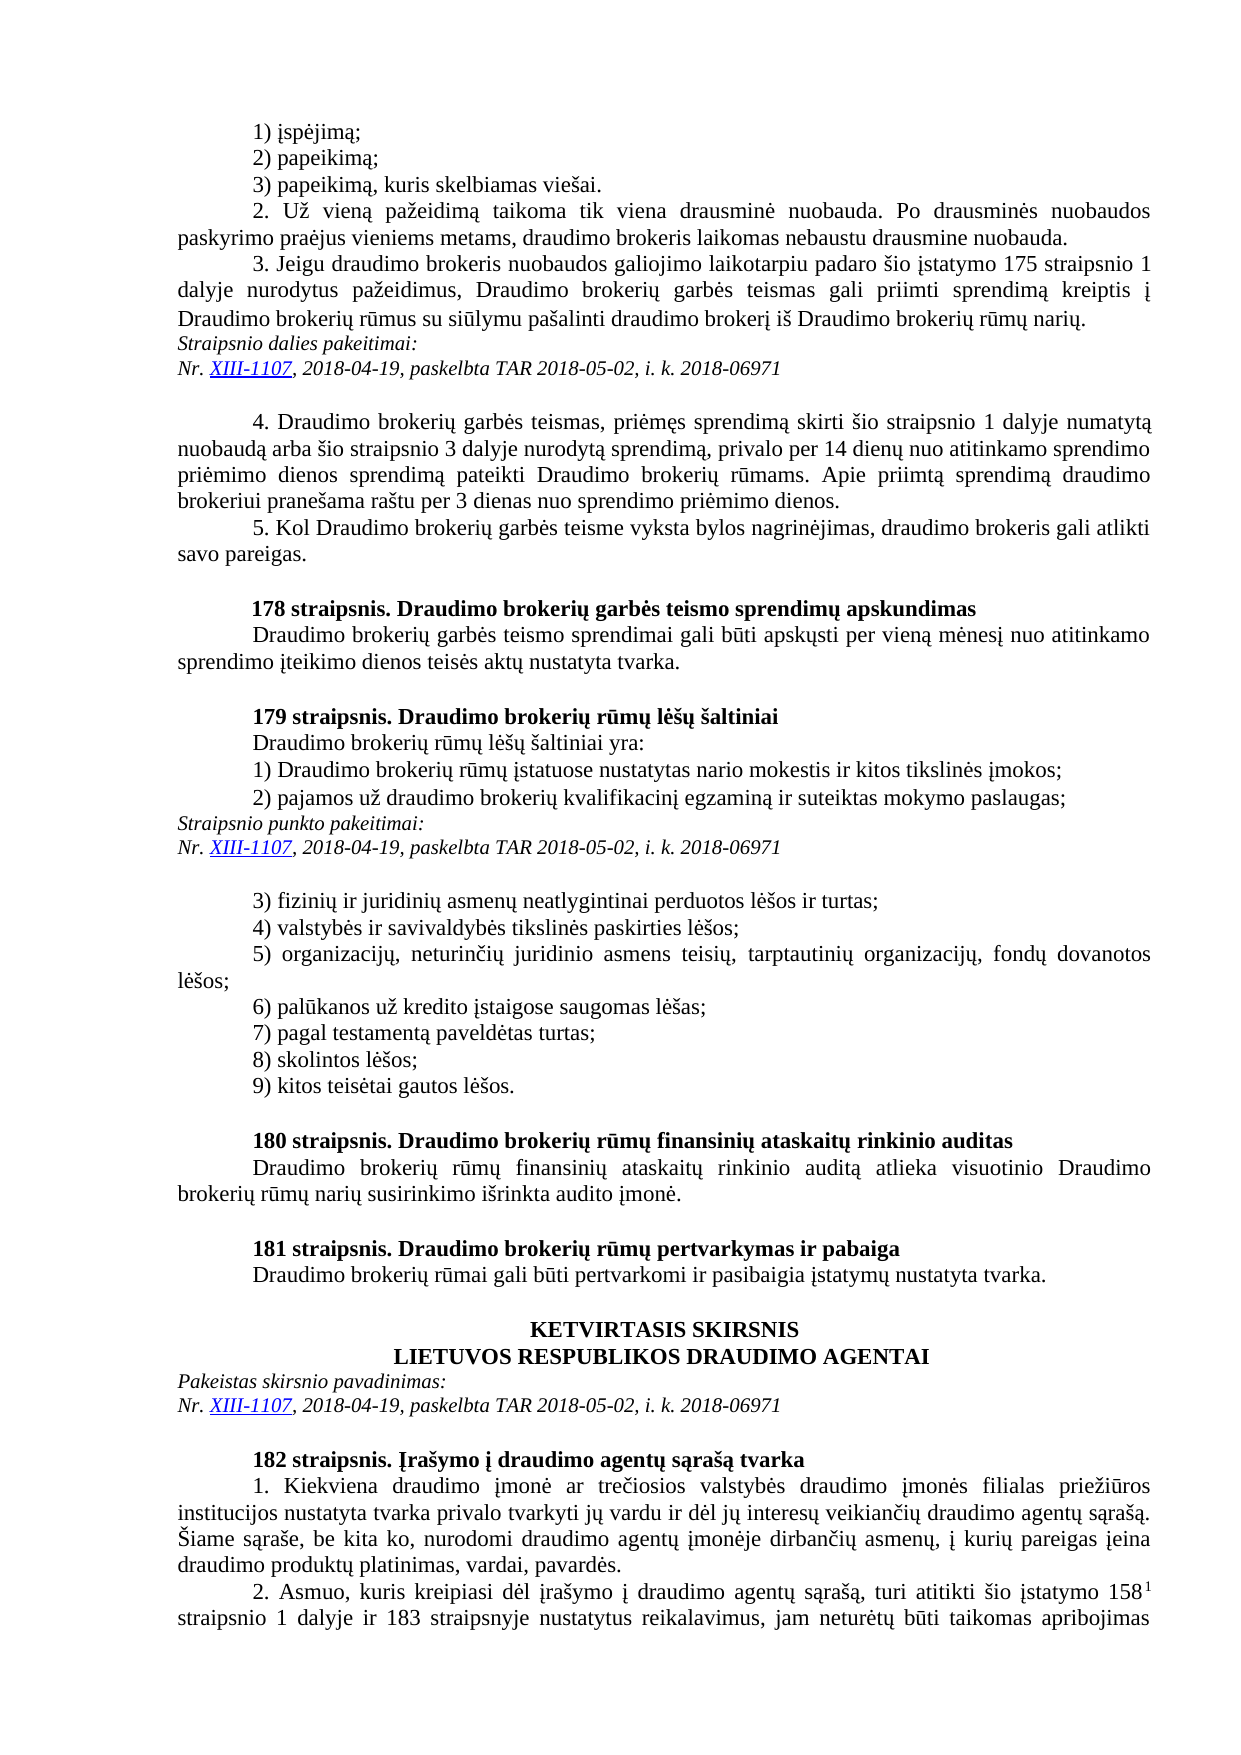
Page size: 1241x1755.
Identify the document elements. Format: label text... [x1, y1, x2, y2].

text Draudimo brokerių rūmai gali būti pertvarkomi ir pasibaigia įstatymų nustatyta tvarka. [177, 1261, 1152, 1288]
text Straipsnio punkto pakeitimai: [177, 811, 1152, 835]
text 182 straipsnis. Įrašymo į draudimo agentų sąrašą tvarka [177, 1446, 1152, 1472]
text LIETUVOS RESPUBLIKOS DRAUDIMO AGENTAI [177, 1343, 1152, 1369]
text Pakeistas skirsnio pavadinimas: [177, 1369, 1152, 1393]
text Nr. XIII-1107, 2018-04-19, paskelbta TAR 2018-05-02, i. k. 2018-06971 [177, 1393, 1152, 1417]
text Draudimo brokerių rūmų finansinių ataskaitų rinkinio auditą atlieka visuotinio Draudimo brokerių rūmų narių susirinkimo išrinkta audito įmonė. [177, 1153, 1152, 1206]
text 1. Kiekviena draudimo įmonė ar trečiosios valstybės draudimo įmonės filialas priežiūros institucijos nustatyta tvarka privalo tvarkyti jų vardu ir dėl jų interesų veikiančių draudimo agentų sąrašą. Šiame sąraše, be kita ko, nurodomi draudimo agentų įmonėje dirbančių asmenų, į kurių pareigas įeina draudimo produktų platinimas, vardai, pavardės. [177, 1472, 1152, 1578]
text 5) organizacijų, neturinčių juridinio asmens teisių, tarptautinių organizacijų, fondų dovanotos lėšos; [177, 940, 1152, 993]
text 2. Už vieną pažeidimą taikoma tik viena drausminė nuobauda. Po drausminės nuobaudos paskyrimo praėjus vieniems metams, draudimo brokeris laikomas nebaustu drausmine nuobauda. [177, 197, 1152, 250]
text 8) skolintos lėšos; [177, 1046, 1152, 1072]
text 180 straipsnis. Draudimo brokerių rūmų finansinių ataskaitų rinkinio auditas [177, 1127, 1152, 1153]
text Nr. XIII-1107, 2018-04-19, paskelbta TAR 2018-05-02, i. k. 2018-06971 [177, 355, 1152, 379]
text 3) fizinių ir juridinių asmenų neatlygintinai perduotos lėšos ir turtas; [177, 888, 1152, 914]
text 2. Asmuo, kuris kreipiasi dėl įrašymo į draudimo agentų sąrašą, turi atitikti šio įstatymo 1581 straipsnio 1 dalyje ir 183 straipsnyje nustatytus reikalavimus, jam neturėtų būti taikomas apribojimas [177, 1578, 1152, 1631]
text 2) papeikimą; [177, 144, 1152, 171]
text 2) pajamos už draudimo brokerių kvalifikacinį egzaminą ir suteiktas mokymo paslaugas; [177, 782, 1152, 811]
text 1) įspėjimą; [177, 118, 1152, 144]
text Draudimo brokerių garbės teismo sprendimai gali būti apskųsti per vieną mėnesį nuo atitinkamo sprendimo įteikimo dienos teisės aktų nustatyta tvarka. [177, 621, 1152, 674]
text 4. Draudimo brokerių garbės teismas, priėmęs sprendimą skirti šio straipsnio 1 dalyje numatytą nuobaudą arba šio straipsnio 3 dalyje nurodytą sprendimą, privalo per 14 dienų nuo atitinkamo sprendimo priėmimo dienos sprendimą pateikti Draudimo brokerių rūmams. Apie priimtą sprendimą draudimo brokeriui pranešama raštu per 3 dienas nuo sprendimo priėmimo dienos. [177, 408, 1152, 514]
text 6) palūkanos už kredito įstaigose saugomas lėšas; [177, 993, 1152, 1019]
text 9) kitos teisėtai gautos lėšos. [177, 1072, 1152, 1098]
text 181 straipsnis. Draudimo brokerių rūmų pertvarkymas ir pabaiga [177, 1235, 1152, 1261]
text Draudimo brokerių rūmų lėšų šaltiniai yra: [177, 729, 1152, 756]
text 5. Kol Draudimo brokerių garbės teisme vyksta bylos nagrinėjimas, draudimo brokeris gali atlikti savo pareigas. [177, 514, 1152, 566]
text Straipsnio dalies pakeitimai: [177, 331, 1152, 355]
text 3) papeikimą, kuris skelbiamas viešai. [177, 171, 1152, 197]
text 179 straipsnis. Draudimo brokerių rūmų lėšų šaltiniai [177, 703, 1152, 729]
text 7) pagal testamentą paveldėtas turtas; [177, 1019, 1152, 1046]
text Nr. XIII-1107, 2018-04-19, paskelbta TAR 2018-05-02, i. k. 2018-06971 [177, 835, 1152, 859]
text 4) valstybės ir savivaldybės tikslinės paskirties lėšos; [177, 914, 1152, 940]
text 1) Draudimo brokerių rūmų įstatuose nustatytas nario mokestis ir kitos tikslinės įmokos; [177, 756, 1152, 782]
text 3. Jeigu draudimo brokeris nuobaudos galiojimo laikotarpiu padaro šio įstatymo 175 straipsnio 1 dalyje nurodytus pažeidimus, Draudimo brokerių garbės teismas gali priimti sprendimą kreiptis į Draudimo brokerių rūmus su siūlymu pašalinti draudimo brokerį iš Draudimo brokerių rūmų narių. [177, 250, 1152, 331]
text 178 straipsnis. Draudimo brokerių garbės teismo sprendimų apskundimas [251, 595, 1152, 621]
text KETVIRTASIS SKIRSNIS [177, 1316, 1152, 1343]
